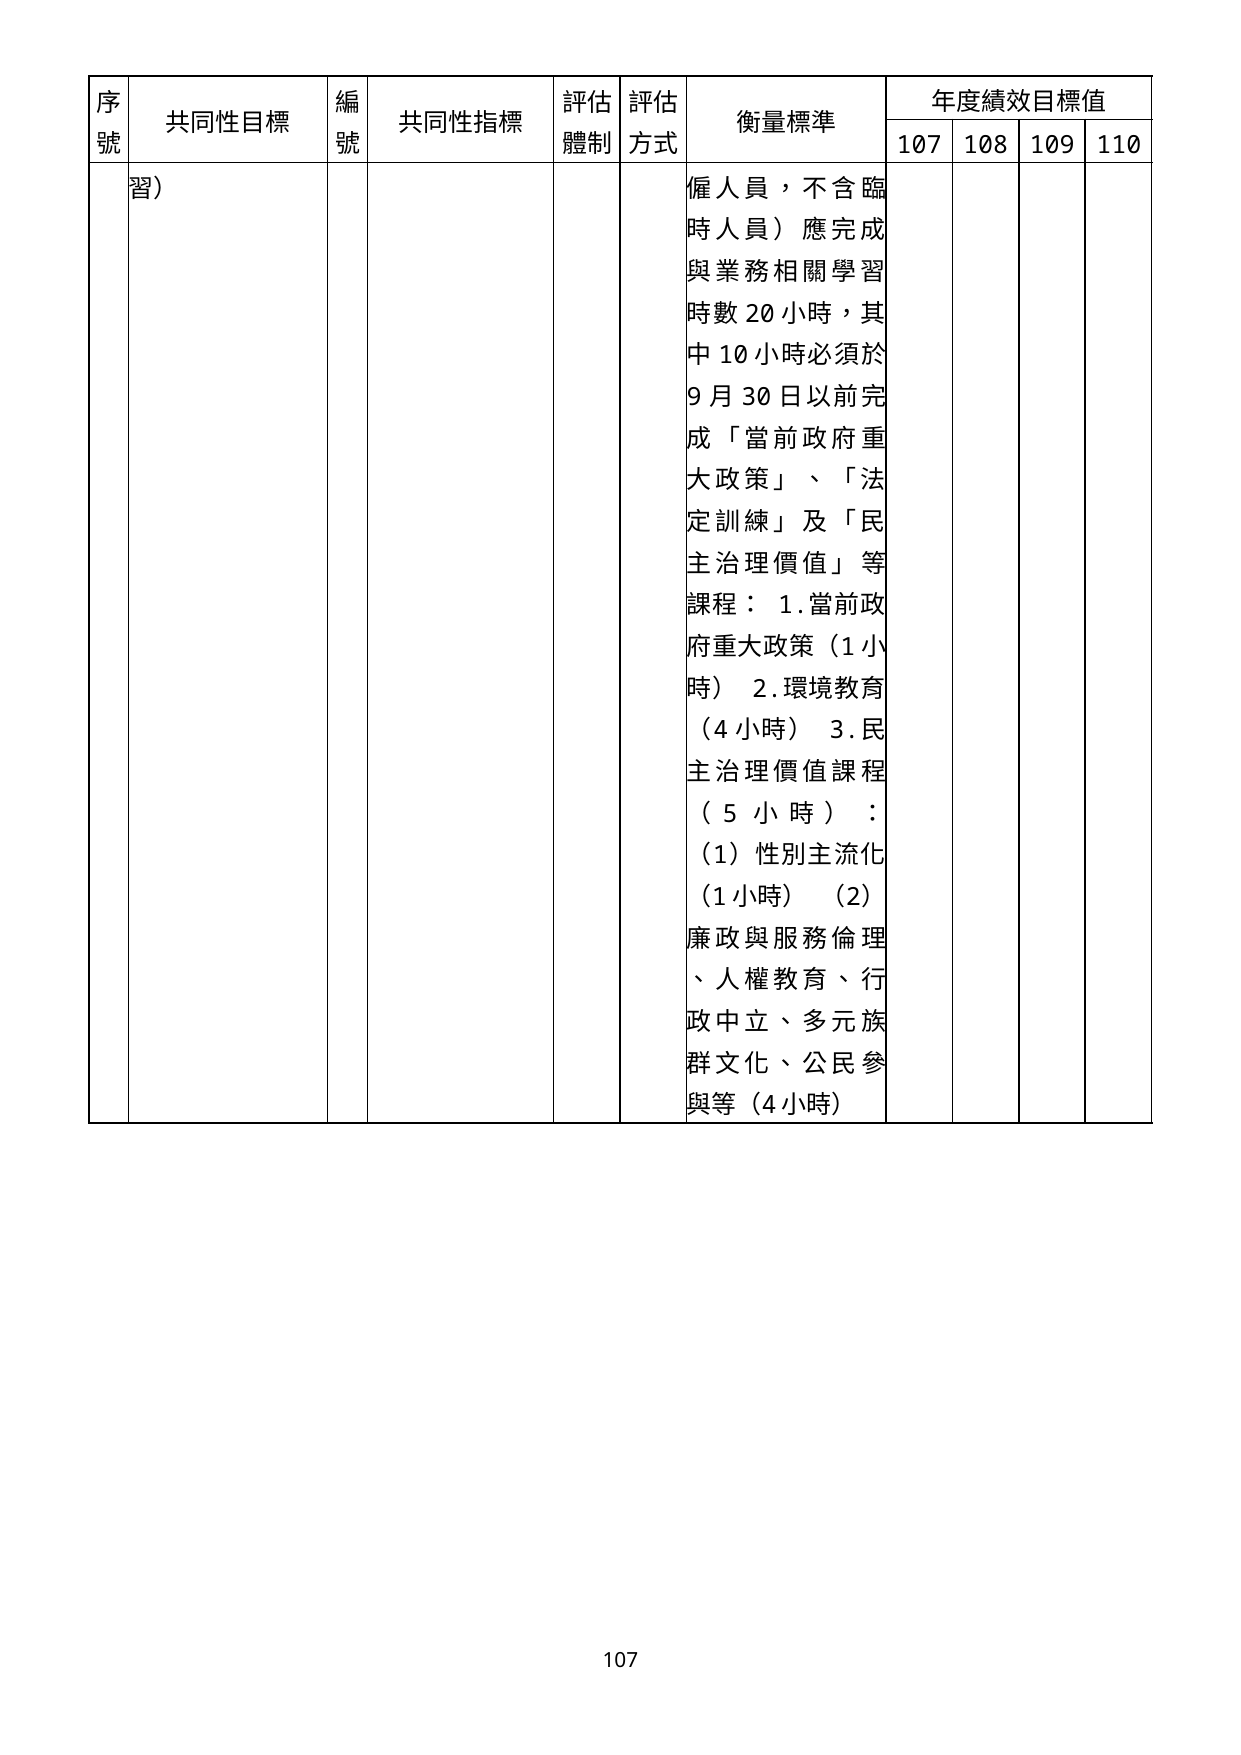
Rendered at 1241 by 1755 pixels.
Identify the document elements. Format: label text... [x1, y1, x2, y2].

table_header 評估體制 [554, 77, 619, 162]
table_cell 107 [887, 120, 952, 162]
table_cell 108 [953, 120, 1018, 162]
table_header 年度績效目標值 [887, 77, 1151, 118]
table_cell [90, 163, 128, 1122]
table_cell [554, 163, 619, 1122]
table_cell 僱人員，不含臨時人員）應完成與業務相關學習時數20小時，其中10小時必須於9月30日以前完成「當前政府重大政策」、「法定訓練」及「民主治理價值」等課程： 1.當前政府重大政策（1小時） 2.環境教育（4小時） 3.民主治理價值課程（5小時）： （1）性別主流化（1小時） （2）廉政與服務倫理、人權教育、行政中立、多元族群文化、公民參與等（4小時） [687, 163, 885, 1122]
table_header 序號 [90, 77, 128, 162]
table_cell [368, 163, 553, 1122]
table_cell [887, 163, 952, 1122]
table_cell [1086, 163, 1151, 1122]
table_header 評估方式 [621, 77, 686, 162]
table_cell [1020, 163, 1084, 1122]
table_header 衡量標準 [687, 77, 885, 162]
table_cell [328, 163, 367, 1122]
table_header 編號 [328, 77, 367, 162]
table_cell [621, 163, 686, 1122]
table_header 共同性目標 [129, 77, 327, 162]
table_header 共同性指標 [368, 77, 553, 162]
table_cell 109 [1020, 120, 1084, 162]
table_cell [953, 163, 1018, 1122]
table_cell 110 [1086, 120, 1151, 162]
table_cell 習） [129, 163, 327, 1122]
